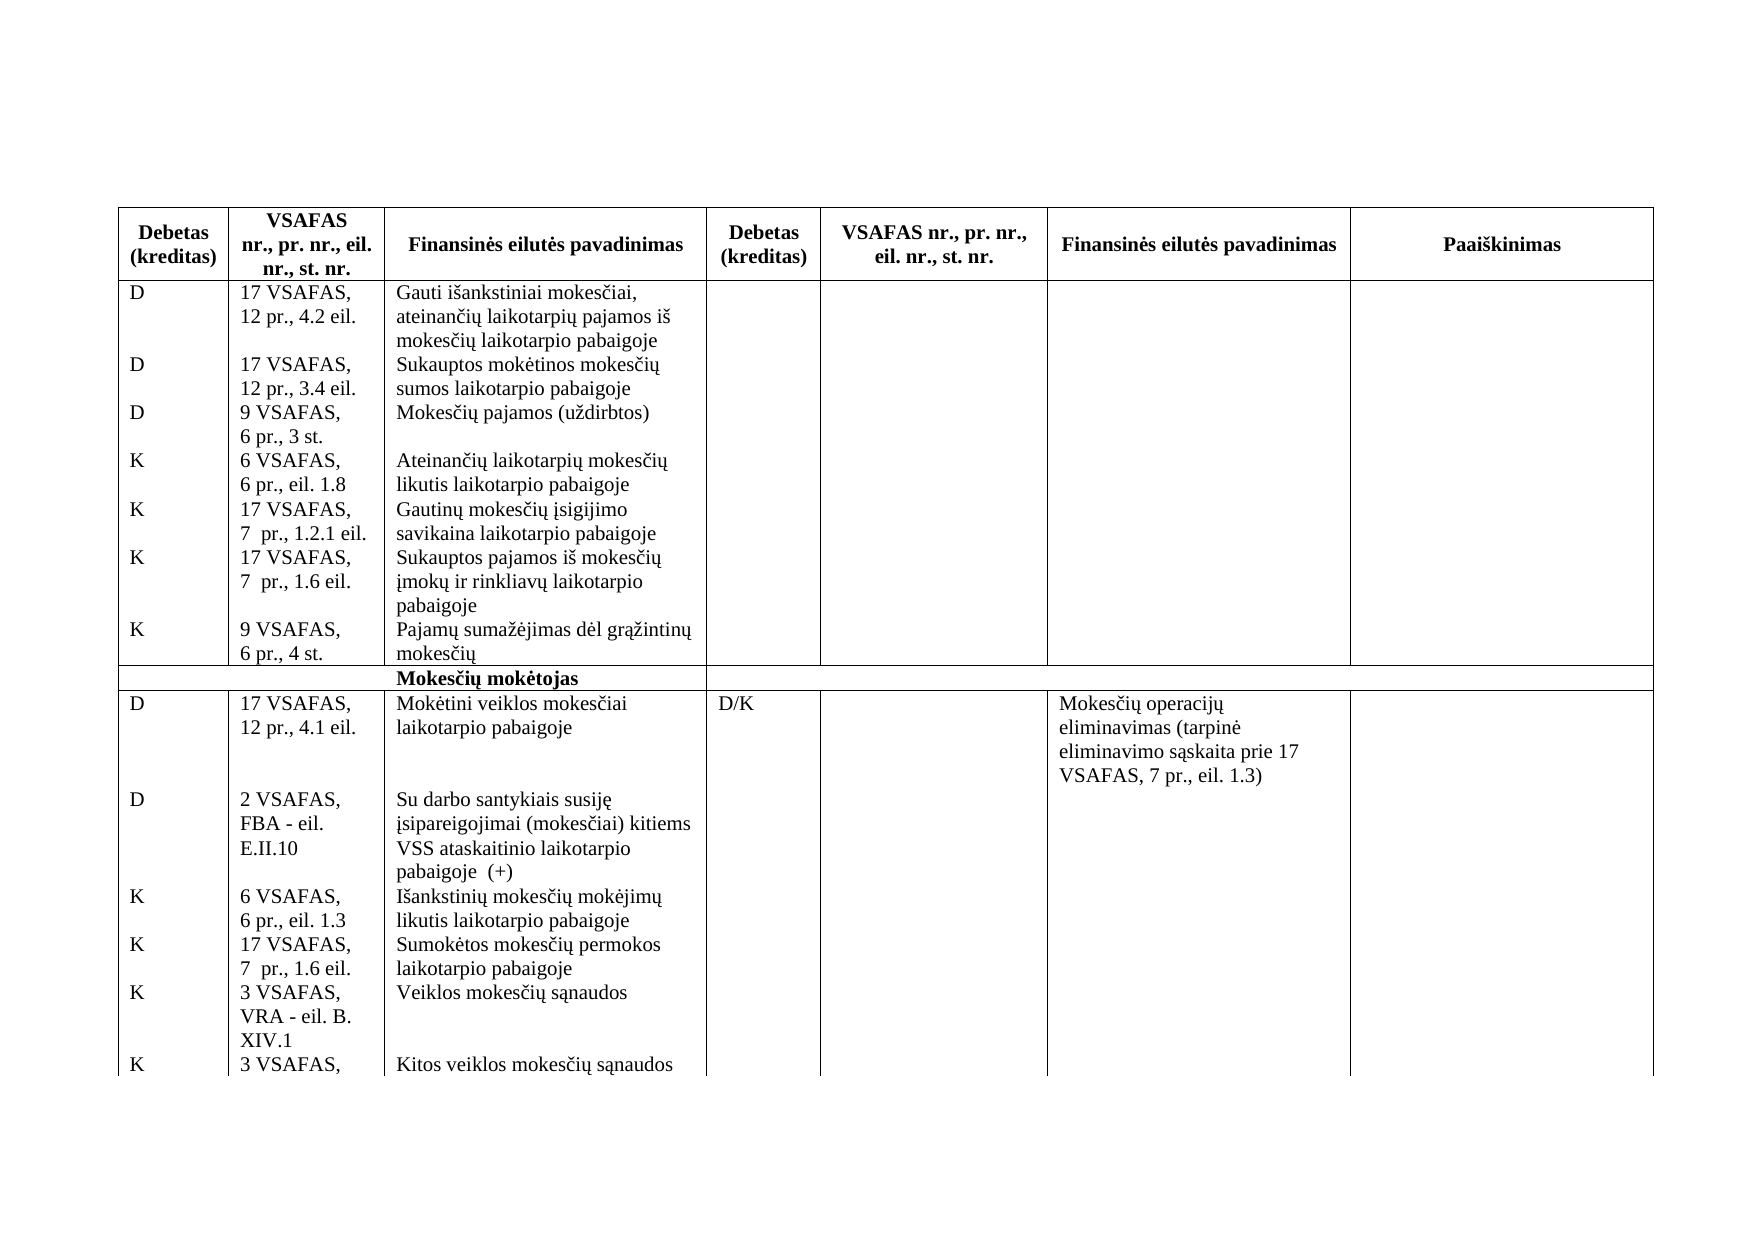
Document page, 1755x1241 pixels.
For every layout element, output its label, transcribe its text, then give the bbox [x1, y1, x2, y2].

table_cell [1048, 448, 1350, 496]
table_header VSAFAS nr., pr. nr., eil. nr., st. nr. [821, 208, 1047, 280]
table_cell [1351, 617, 1653, 665]
table_cell K [119, 980, 228, 1052]
table_cell [1048, 884, 1350, 932]
table_cell [1048, 932, 1350, 980]
table_cell [707, 545, 820, 617]
table_cell [707, 884, 820, 932]
table_cell K [119, 617, 228, 665]
table_cell 17 VSAFAS, 7 pr., 1.6 eil. [229, 545, 384, 617]
table_cell [821, 884, 1047, 932]
table_cell [821, 281, 1047, 352]
table_cell [1351, 666, 1653, 690]
table_cell [1351, 691, 1653, 787]
table_cell K [119, 932, 228, 980]
table_cell [707, 980, 820, 1052]
table_header Debetas (kreditas) [707, 208, 820, 280]
table_cell Pajamų sumažėjimas dėl grąžintinų mokesčių [385, 617, 706, 665]
table_cell [707, 448, 820, 496]
table_cell Mokesčių mokėtojas [385, 666, 706, 690]
table_cell [707, 932, 820, 980]
table_cell [1048, 281, 1350, 352]
table_cell [821, 980, 1047, 1052]
table_cell 17 VSAFAS, 12 pr., 4.2 eil. [229, 281, 384, 352]
table_cell 2 VSAFAS, FBA - eil. E.II.10 [229, 787, 384, 883]
table_cell [821, 617, 1047, 665]
table_cell 3 VSAFAS, VRA - eil. B. XIV.1 [229, 980, 384, 1052]
table_cell [1048, 400, 1350, 448]
table_cell Mokesčių operacijų eliminavimas (tarpinė eliminavimo sąskaita prie 17 VSAFAS, 7 pr., eil. 1.3) [1048, 691, 1350, 787]
table_cell [1048, 1052, 1350, 1076]
table_cell 6 VSAFAS, 6 pr., eil. 1.8 [229, 448, 384, 496]
table_header VSAFAS nr., pr. nr., eil. nr., st. nr. [229, 208, 384, 280]
table_cell K [119, 448, 228, 496]
table_cell Su darbo santykiais susiję įsipareigojimai (mokesčiai) kitiems VSS ataskaitinio laikotarpio pabaigoje (+) [385, 787, 706, 883]
table_cell [1048, 617, 1350, 665]
table_cell K [119, 545, 228, 617]
table_cell K [119, 1052, 228, 1076]
table_cell D [119, 691, 228, 787]
table_cell [707, 1052, 820, 1076]
table_cell [821, 932, 1047, 980]
table_cell [1048, 980, 1350, 1052]
table_cell D [119, 352, 228, 400]
table_cell Mokesčių pajamos (uždirbtos) [385, 400, 706, 448]
table_cell [707, 666, 821, 690]
table_cell [1351, 448, 1653, 496]
table_cell [707, 787, 820, 883]
table_cell Sukauptos pajamos iš mokesčių įmokų ir rinkliavų laikotarpio pabaigoje [385, 545, 706, 617]
table_cell [707, 617, 820, 665]
table_cell D [119, 400, 228, 448]
table_cell [1048, 496, 1350, 544]
table_cell D/K [707, 691, 820, 787]
table_cell [1048, 352, 1350, 400]
table_cell [707, 400, 820, 448]
table_cell [1351, 496, 1653, 544]
table_cell Gauti išankstiniai mokesčiai, ateinančių laikotarpių pajamos iš mokesčių laikotarpio pabaigoje [385, 281, 706, 352]
table_cell [1351, 787, 1653, 883]
table_cell [821, 400, 1047, 448]
table_cell 9 VSAFAS, 6 pr., 4 st. [229, 617, 384, 665]
table_cell [707, 352, 820, 400]
table_cell Sukauptos mokėtinos mokesčių sumos laikotarpio pabaigoje [385, 352, 706, 400]
table_cell [1351, 400, 1653, 448]
table_header Paaiškinimas [1351, 208, 1653, 280]
table_cell [1351, 932, 1653, 980]
table_cell [707, 496, 820, 544]
table_header Debetas (kreditas) [119, 208, 228, 280]
table_cell 9 VSAFAS, 6 pr., 3 st. [229, 400, 384, 448]
table_header Finansinės eilutės pavadinimas [1048, 208, 1350, 280]
table_cell 17 VSAFAS, 7 pr., 1.2.1 eil. [229, 496, 384, 544]
table_cell Kitos veiklos mokesčių sąnaudos [385, 1052, 706, 1076]
table_cell [229, 666, 385, 690]
table_cell [821, 496, 1047, 544]
table_cell [821, 787, 1047, 883]
table_cell [1351, 980, 1653, 1052]
table_cell Išankstinių mokesčių mokėjimų likutis laikotarpio pabaigoje [385, 884, 706, 932]
table_cell [821, 666, 1048, 690]
table_cell [821, 545, 1047, 617]
table_cell 17 VSAFAS, 12 pr., 3.4 eil. [229, 352, 384, 400]
table_cell 3 VSAFAS, [229, 1052, 384, 1076]
table_cell K [119, 496, 228, 544]
table_cell Mokėtini veiklos mokesčiai laikotarpio pabaigoje [385, 691, 706, 787]
table_cell [821, 352, 1047, 400]
table_cell [1351, 1052, 1653, 1076]
table_cell 6 VSAFAS, 6 pr., eil. 1.3 [229, 884, 384, 932]
table_cell [1351, 281, 1653, 352]
table_cell Ateinančių laikotarpių mokesčių likutis laikotarpio pabaigoje [385, 448, 706, 496]
table_cell 17 VSAFAS, 7 pr., 1.6 eil. [229, 932, 384, 980]
table_cell [1048, 787, 1350, 883]
table_cell [1351, 884, 1653, 932]
table_cell [821, 1052, 1047, 1076]
table_cell [821, 691, 1047, 787]
table_cell K [119, 884, 228, 932]
table_cell 17 VSAFAS, 12 pr., 4.1 eil. [229, 691, 384, 787]
table_cell D [119, 787, 228, 883]
table_cell Gautinų mokesčių įsigijimo savikaina laikotarpio pabaigoje [385, 496, 706, 544]
table_cell D [119, 281, 228, 352]
table_cell Veiklos mokesčių sąnaudos [385, 980, 706, 1052]
table_cell [1048, 545, 1350, 617]
table_cell [1048, 666, 1351, 690]
table_cell [1351, 545, 1653, 617]
table_header Finansinės eilutės pavadinimas [385, 208, 706, 280]
table_cell Sumokėtos mokesčių permokos laikotarpio pabaigoje [385, 932, 706, 980]
table_cell [119, 666, 229, 690]
table_cell [1351, 352, 1653, 400]
table_cell [707, 281, 820, 352]
table_cell [821, 448, 1047, 496]
